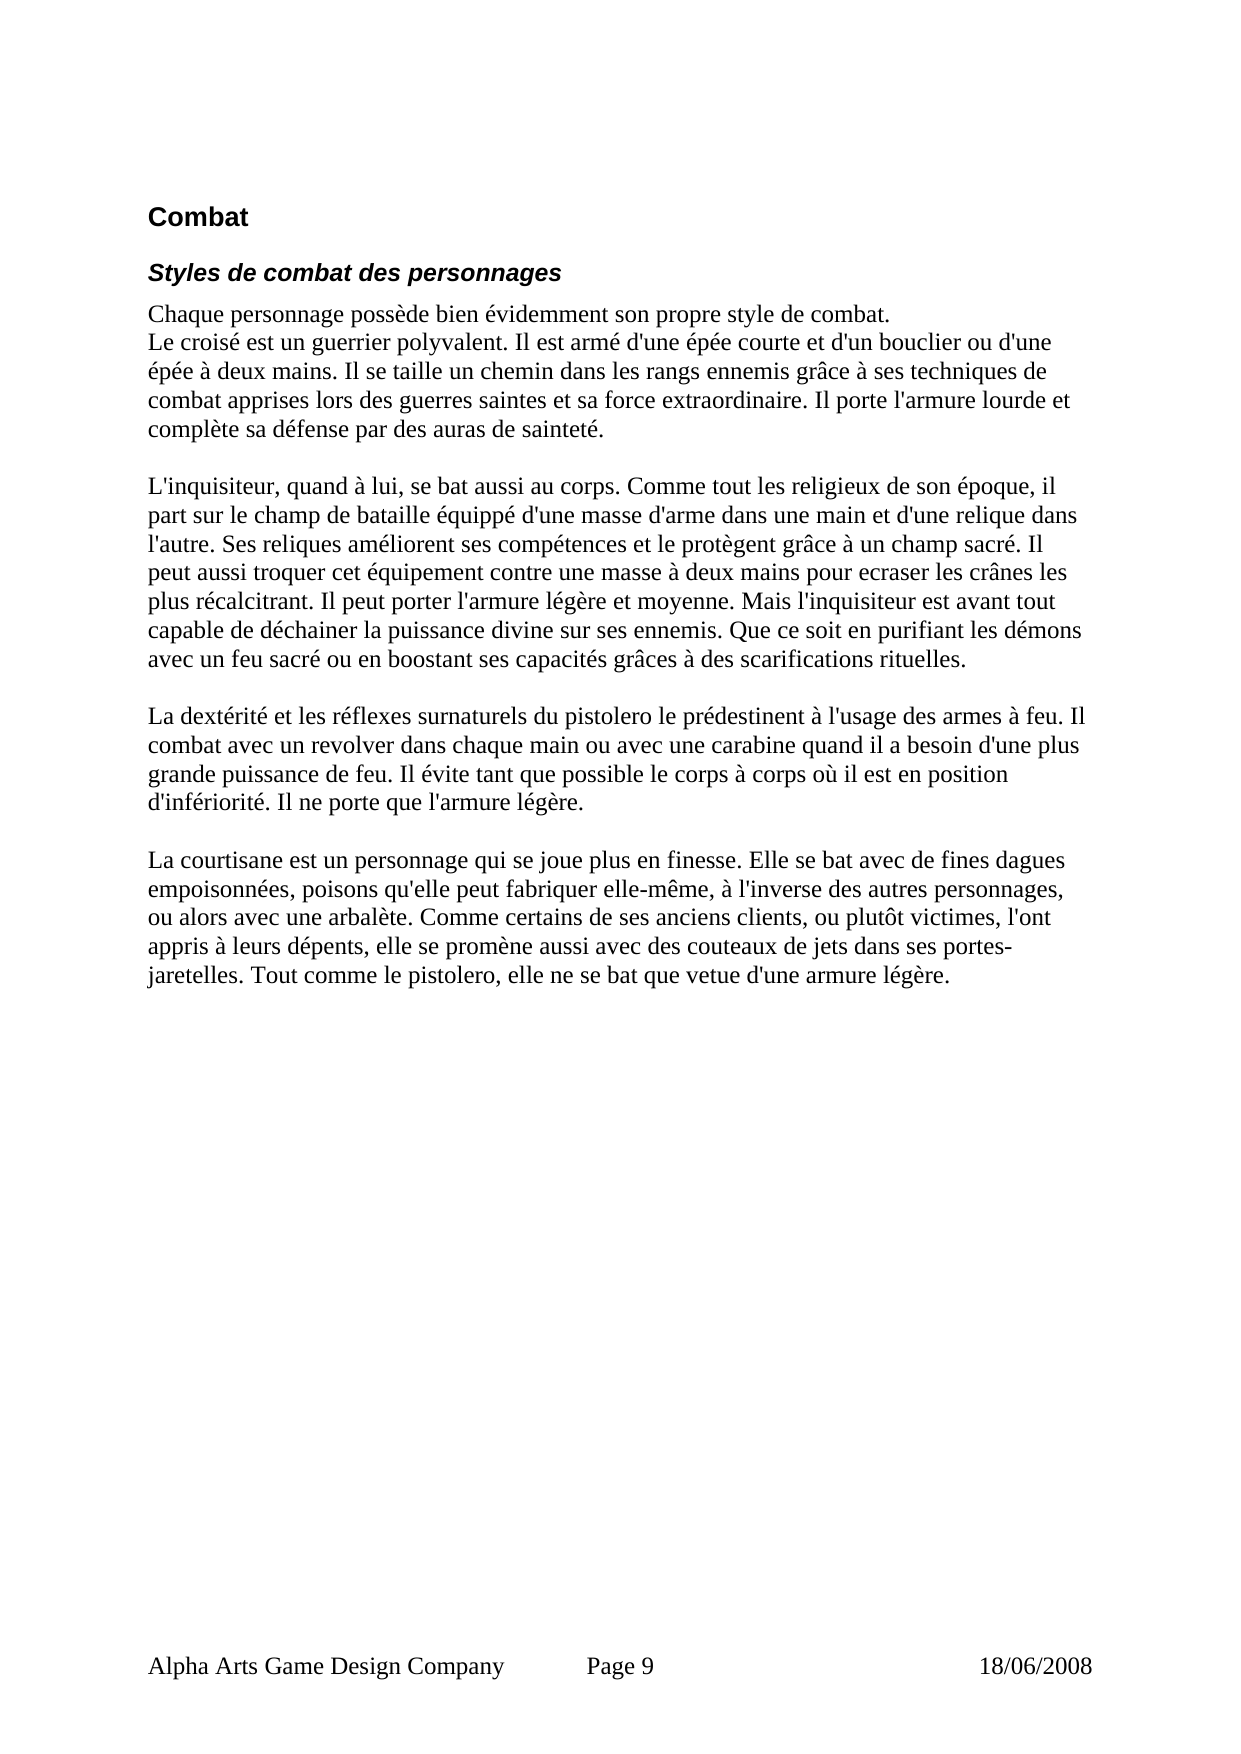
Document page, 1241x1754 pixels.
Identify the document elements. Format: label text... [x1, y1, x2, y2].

text Chaque personnage possède bien évidemment son propre style de combat. [148, 299, 1092, 327]
text La courtisane est un personnage qui se joue plus en finesse. Elle se bat avec de fines dagues empoisonnées, poisons qu'elle peut fabriquer elle-même, à l'inverse des autres personnages, ou alors avec une arbalète. Comme certains de ses anciens clients, ou plutôt victimes, l'ont appris à leurs dépents, elle se promène aussi avec des couteaux de jets dans ses portes-jaretelles. Tout comme le pistolero, elle ne se bat que vetue d'une armure légère. [148, 845, 1092, 989]
text Le croisé est un guerrier polyvalent. Il est armé d'une épée courte et d'un bouclier ou d'une épée à deux mains. Il se taille un chemin dans les rangs ennemis grâce à ses techniques de combat apprises lors des guerres saintes et sa force extraordinaire. Il porte l'armure lourde et complète sa défense par des auras de sainteté. [148, 327, 1092, 442]
subtitle Styles de combat des personnages [148, 258, 1092, 286]
subtitle Combat [148, 201, 1092, 233]
text L'inquisiteur, quand à lui, se bat aussi au corps. Comme tout les religieux de son époque, il part sur le champ de bataille équippé d'une masse d'arme dans une main et d'une relique dans l'autre. Ses reliques améliorent ses compétences et le protègent grâce à un champ sacré. Il peut aussi troquer cet équipement contre une masse à deux mains pour ecraser les crânes les plus récalcitrant. Il peut porter l'armure légère et moyenne. Mais l'inquisiteur est avant tout capable de déchainer la puissance divine sur ses ennemis. Que ce soit en purifiant les démons avec un feu sacré ou en boostant ses capacités grâces à des scarifications rituelles. [148, 471, 1092, 672]
text La dextérité et les réflexes surnaturels du pistolero le prédestinent à l'usage des armes à feu. Il combat avec un revolver dans chaque main ou avec une carabine quand il a besoin d'une plus grande puissance de feu. Il évite tant que possible le corps à corps où il est en position d'infériorité. Il ne porte que l'armure légère. [148, 701, 1092, 816]
